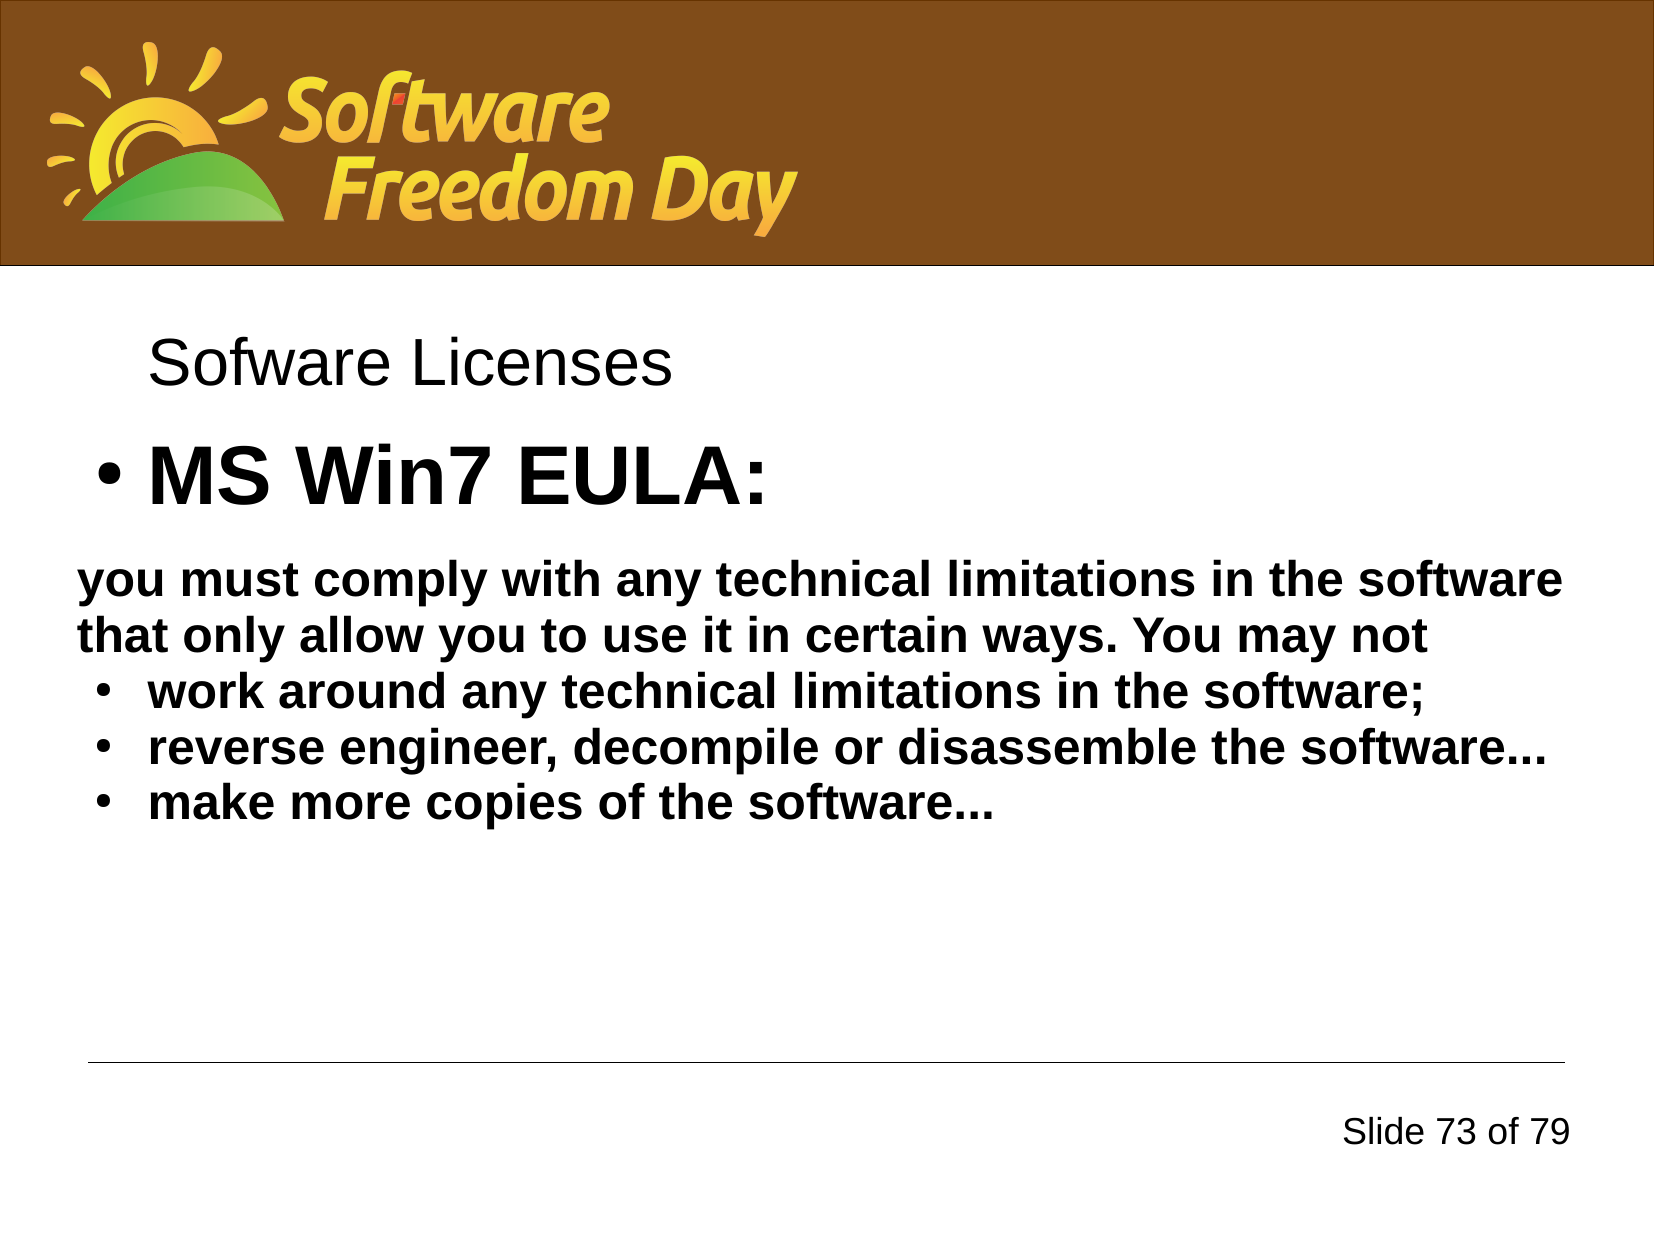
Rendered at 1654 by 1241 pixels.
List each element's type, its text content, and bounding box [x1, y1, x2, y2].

list Sofware Licenses MS Win7 EULA: you must comply with any technical limitations in the software that only allow you to use it in certain ways. You may not work around any technical limitations in the software; reverse engineer, decompile or disassemble the software... make more copies of the software... [76, 324, 1565, 1045]
picture [47, 42, 798, 237]
